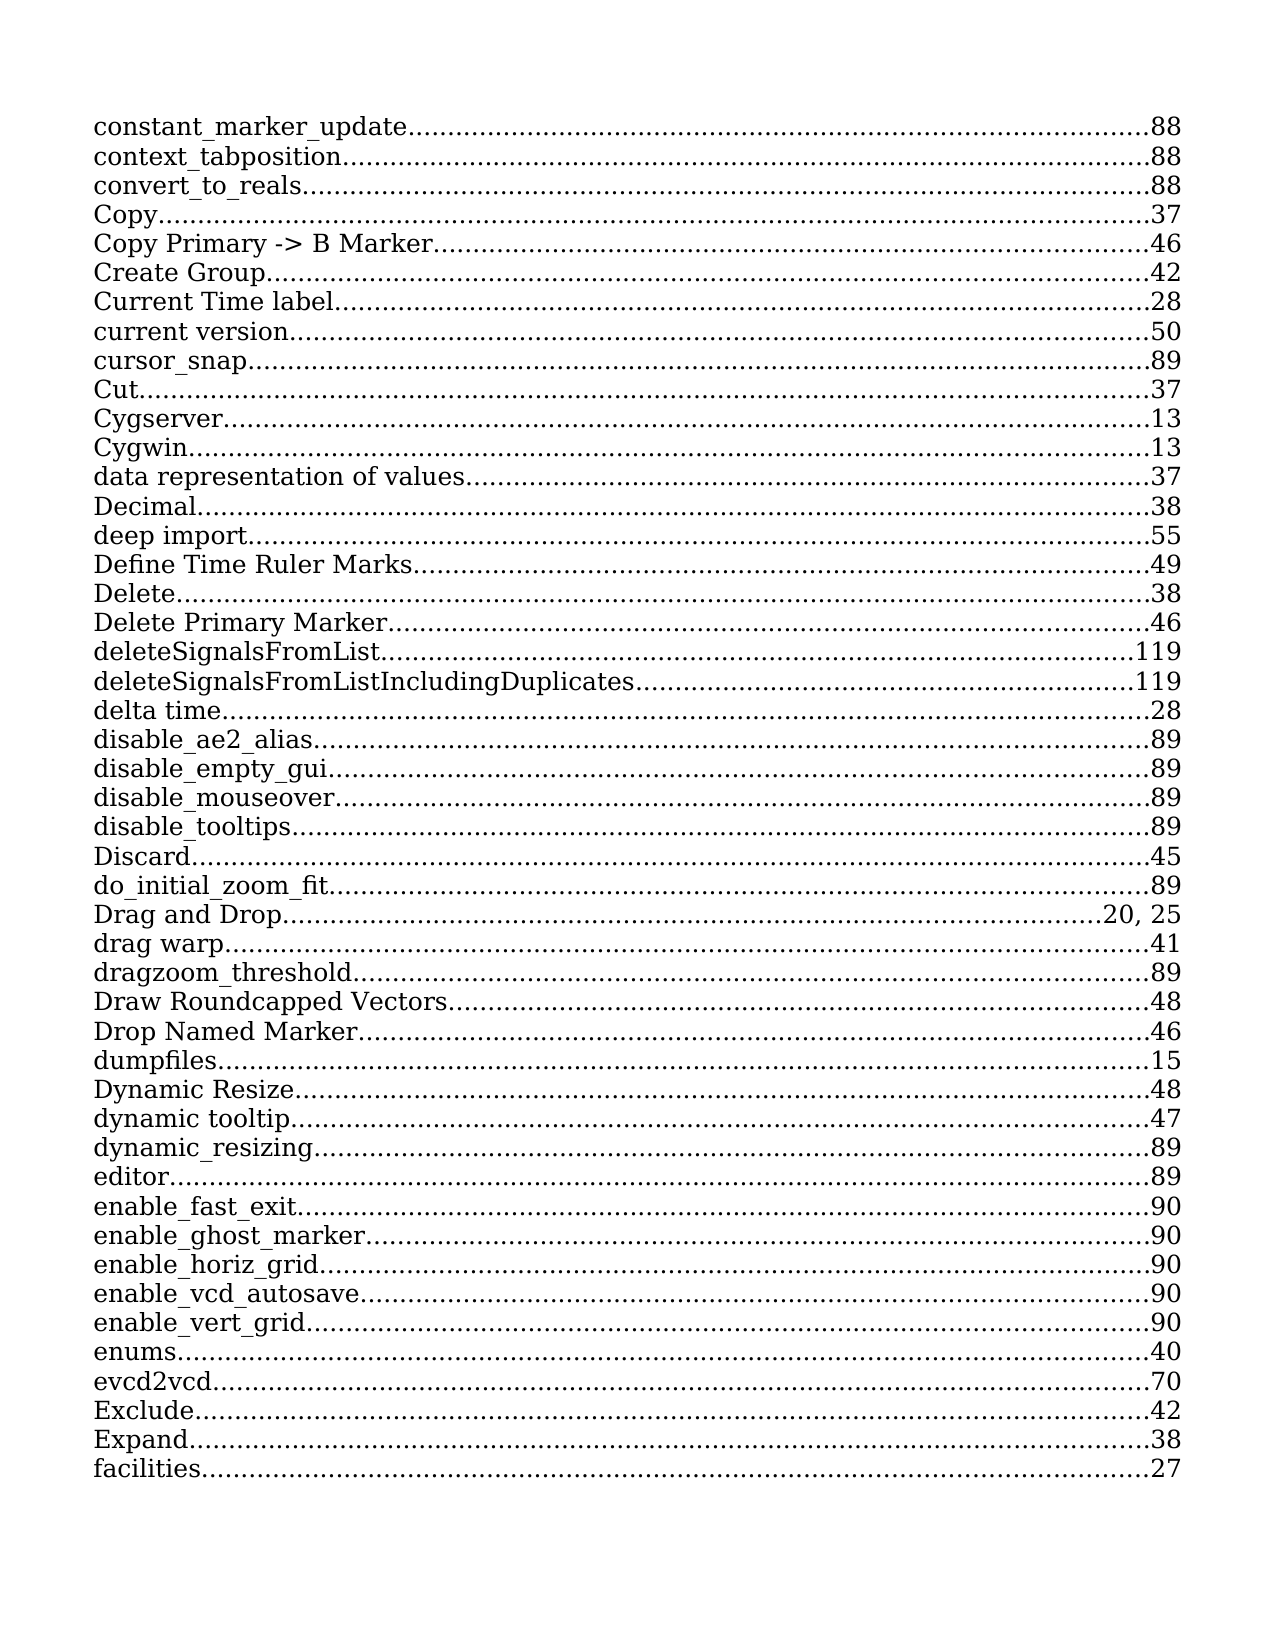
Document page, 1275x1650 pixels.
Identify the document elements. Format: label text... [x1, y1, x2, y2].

text Define Time Ruler Marks 49 [93, 550, 1182, 579]
text Exclude 42 [93, 1396, 1182, 1425]
text enable_vert_grid 90 [93, 1308, 1182, 1337]
text Expand 38 [93, 1425, 1182, 1454]
text drag warp 41 [93, 929, 1182, 958]
text evcd2vcd 70 [93, 1367, 1182, 1396]
text Cut 37 [93, 375, 1182, 404]
text dynamic tooltip 47 [93, 1104, 1182, 1133]
text do_initial_zoom_fit 89 [93, 871, 1182, 900]
text Drop Named Marker 46 [93, 1017, 1182, 1046]
text disable_ae2_alias 89 [93, 725, 1182, 754]
text Dynamic Resize 48 [93, 1075, 1182, 1104]
text disable_tooltips 89 [93, 812, 1182, 842]
text enable_fast_exit 90 [93, 1192, 1182, 1221]
text disable_mouseover 89 [93, 783, 1182, 812]
text Current Time label 28 [93, 287, 1182, 317]
text Delete Primary Marker 46 [93, 608, 1182, 637]
text constant_marker_update 88 [93, 112, 1182, 142]
text delta time 28 [93, 696, 1182, 725]
text Decimal 38 [93, 492, 1182, 521]
text facilities 27 [93, 1454, 1182, 1483]
text Copy 37 [93, 200, 1182, 229]
text Drag and Drop 20, 25 [93, 900, 1182, 929]
text context_tabposition 88 [93, 142, 1182, 171]
text current version 50 [93, 317, 1182, 346]
text Create Group 42 [93, 258, 1182, 287]
text deep import 55 [93, 521, 1182, 550]
text enable_vcd_autosave 90 [93, 1279, 1182, 1308]
text Cygwin 13 [93, 433, 1182, 462]
text Delete 38 [93, 579, 1182, 608]
text dynamic_resizing 89 [93, 1133, 1182, 1162]
text enable_horiz_grid 90 [93, 1250, 1182, 1279]
text Draw Roundcapped Vectors 48 [93, 987, 1182, 1017]
text deleteSignalsFromList 119 [93, 637, 1182, 667]
text convert_to_reals 88 [93, 171, 1182, 200]
text Discard 45 [93, 842, 1182, 871]
text editor 89 [93, 1162, 1182, 1192]
text Cygserver 13 [93, 404, 1182, 433]
text data representation of values 37 [93, 462, 1182, 492]
text deleteSignalsFromListIncludingDuplicates 119 [93, 667, 1182, 696]
text enums 40 [93, 1337, 1182, 1367]
text Copy Primary -> B Marker 46 [93, 229, 1182, 258]
text disable_empty_gui 89 [93, 754, 1182, 783]
text dragzoom_threshold 89 [93, 958, 1182, 987]
text dumpfiles 15 [93, 1046, 1182, 1075]
text enable_ghost_marker 90 [93, 1221, 1182, 1250]
text cursor_snap 89 [93, 346, 1182, 375]
